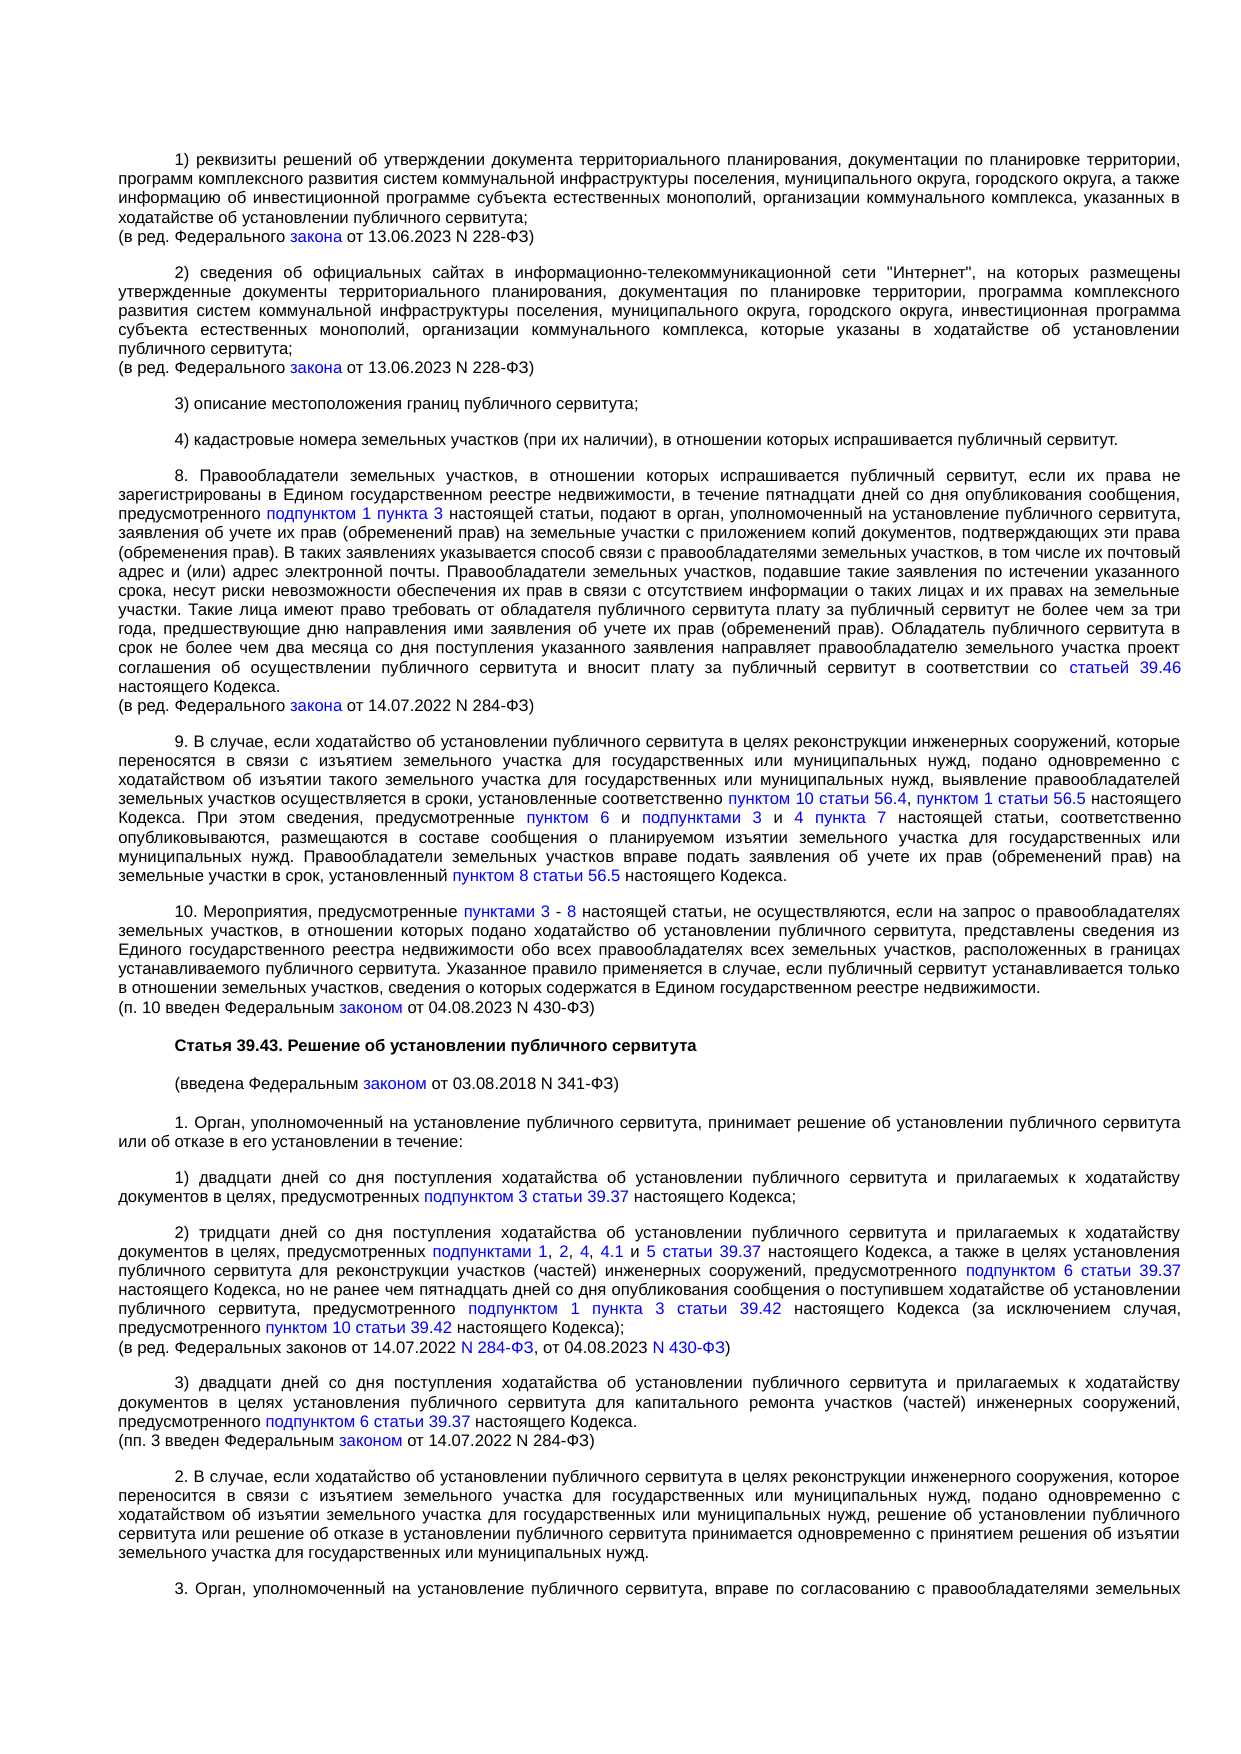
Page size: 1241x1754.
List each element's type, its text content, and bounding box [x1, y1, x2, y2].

text 2) сведения об официальных сайтах в информационно-телекоммуникационной сети "Интернет", на которых размещены утвержденные документы территориального планирования, документация по планировке территории, программа комплексного развития систем коммунальной инфраструктуры поселения, муниципального округа, городского округа, инвестиционная программа субъекта естественных монополий, организации коммунального комплекса, которые указаны в ходатайстве об установлении публичного сервитута; [118, 262, 1181, 358]
text 1) двадцати дней со дня поступления ходатайства об установлении публичного сервитута и прилагаемых к ходатайству документов в целях, предусмотренных подпунктом 3 статьи 39.37 настоящего Кодекса; [118, 1167, 1181, 1206]
subtitle Статья 39.43. Решение об установлении публичного сервитута [118, 1036, 1181, 1055]
text (введена Федеральным законом от 03.08.2018 N 341-ФЗ) [118, 1074, 1181, 1093]
text (в ред. Федерального закона от 13.06.2023 N 228-ФЗ) [118, 358, 1181, 377]
text 2. В случае, если ходатайство об установлении публичного сервитута в целях реконструкции инженерного сооружения, которое переносится в связи с изъятием земельного участка для государственных или муниципальных нужд, подано одновременно с ходатайством об изъятии земельного участка для государственных или муниципальных нужд, решение об установлении публичного сервитута или решение об отказе в установлении публичного сервитута принимается одновременно с принятием решения об изъятии земельного участка для государственных или муниципальных нужд. [118, 1467, 1181, 1562]
text (в ред. Федерального закона от 13.06.2023 N 228-ФЗ) [118, 227, 1181, 246]
text 4) кадастровые номера земельных участков (при их наличии), в отношении которых испрашивается публичный сервитут. [118, 430, 1181, 449]
text 3. Орган, уполномоченный на установление публичного сервитута, вправе по согласованию с правообладателями земельных [118, 1579, 1181, 1598]
text 3) двадцати дней со дня поступления ходатайства об установлении публичного сервитута и прилагаемых к ходатайству документов в целях установления публичного сервитута для капитального ремонта участков (частей) инженерных сооружений, предусмотренного подпунктом 6 статьи 39.37 настоящего Кодекса. [118, 1373, 1181, 1431]
text (п. 10 введен Федеральным законом от 04.08.2023 N 430-ФЗ) [118, 997, 1181, 1017]
text 1. Орган, уполномоченный на установление публичного сервитута, принимает решение об установлении публичного сервитута или об отказе в его установлении в течение: [118, 1112, 1181, 1151]
text (в ред. Федеральных законов от 14.07.2022 N 284-ФЗ, от 04.08.2023 N 430-ФЗ) [118, 1337, 1181, 1357]
text 3) описание местоположения границ публичного сервитута; [118, 394, 1181, 413]
text 9. В случае, если ходатайство об установлении публичного сервитута в целях реконструкции инженерных сооружений, которые переносятся в связи с изъятием земельного участка для государственных или муниципальных нужд, подано одновременно с ходатайством об изъятии такого земельного участка для государственных или муниципальных нужд, выявление правообладателей земельных участков осуществляется в сроки, установленные соответственно пунктом 10 статьи 56.4, пунктом 1 статьи 56.5 настоящего Кодекса. При этом сведения, предусмотренные пунктом 6 и подпунктами 3 и 4 пункта 7 настоящей статьи, соответственно опубликовываются, размещаются в составе сообщения о планируемом изъятии земельного участка для государственных или муниципальных нужд. Правообладатели земельных участков вправе подать заявления об учете их прав (обременений прав) на земельные участки в срок, установленный пунктом 8 статьи 56.5 настоящего Кодекса. [118, 732, 1181, 885]
text 1) реквизиты решений об утверждении документа территориального планирования, документации по планировке территории, программ комплексного развития систем коммунальной инфраструктуры поселения, муниципального округа, городского округа, а также информацию об инвестиционной программе субъекта естественных монополий, организации коммунального комплекса, указанных в ходатайстве об установлении публичного сервитута; [118, 150, 1181, 227]
text 2) тридцати дней со дня поступления ходатайства об установлении публичного сервитута и прилагаемых к ходатайству документов в целях, предусмотренных подпунктами 1, 2, 4, 4.1 и 5 статьи 39.37 настоящего Кодекса, а также в целях установления публичного сервитута для реконструкции участков (частей) инженерных сооружений, предусмотренного подпунктом 6 статьи 39.37 настоящего Кодекса, но не ранее чем пятнадцать дней со дня опубликования сообщения о поступившем ходатайстве об установлении публичного сервитута, предусмотренного подпунктом 1 пункта 3 статьи 39.42 настоящего Кодекса (за исключением случая, предусмотренного пунктом 10 статьи 39.42 настоящего Кодекса); [118, 1222, 1181, 1337]
text 8. Правообладатели земельных участков, в отношении которых испрашивается публичный сервитут, если их права не зарегистрированы в Едином государственном реестре недвижимости, в течение пятнадцати дней со дня опубликования сообщения, предусмотренного подпунктом 1 пункта 3 настоящей статьи, подают в орган, уполномоченный на установление публичного сервитута, заявления об учете их прав (обременений прав) на земельные участки с приложением копий документов, подтверждающих эти права (обременения прав). В таких заявлениях указывается способ связи с правообладателями земельных участков, в том числе их почтовый адрес и (или) адрес электронной почты. Правообладатели земельных участков, подавшие такие заявления по истечении указанного срока, несут риски невозможности обеспечения их прав в связи с отсутствием информации о таких лицах и их правах на земельные участки. Такие лица имеют право требовать от обладателя публичного сервитута плату за публичный сервитут не более чем за три года, предшествующие дню направления ими заявления об учете их прав (обременений прав). Обладатель публичного сервитута в срок не более чем два месяца со дня поступления указанного заявления направляет правообладателю земельного участка проект соглашения об осуществлении публичного сервитута и вносит плату за публичный сервитут в соответствии со статьей 39.46 настоящего Кодекса. [118, 466, 1181, 696]
text (в ред. Федерального закона от 14.07.2022 N 284-ФЗ) [118, 696, 1181, 715]
text 10. Мероприятия, предусмотренные пунктами 3 - 8 настоящей статьи, не осуществляются, если на запрос о правообладателях земельных участков, в отношении которых подано ходатайство об установлении публичного сервитута, представлены сведения из Единого государственного реестра недвижимости обо всех правообладателях всех земельных участков, расположенных в границах устанавливаемого публичного сервитута. Указанное правило применяется в случае, если публичный сервитут устанавливается только в отношении земельных участков, сведения о которых содержатся в Едином государственном реестре недвижимости. [118, 902, 1181, 997]
text (пп. 3 введен Федеральным законом от 14.07.2022 N 284-ФЗ) [118, 1431, 1181, 1450]
